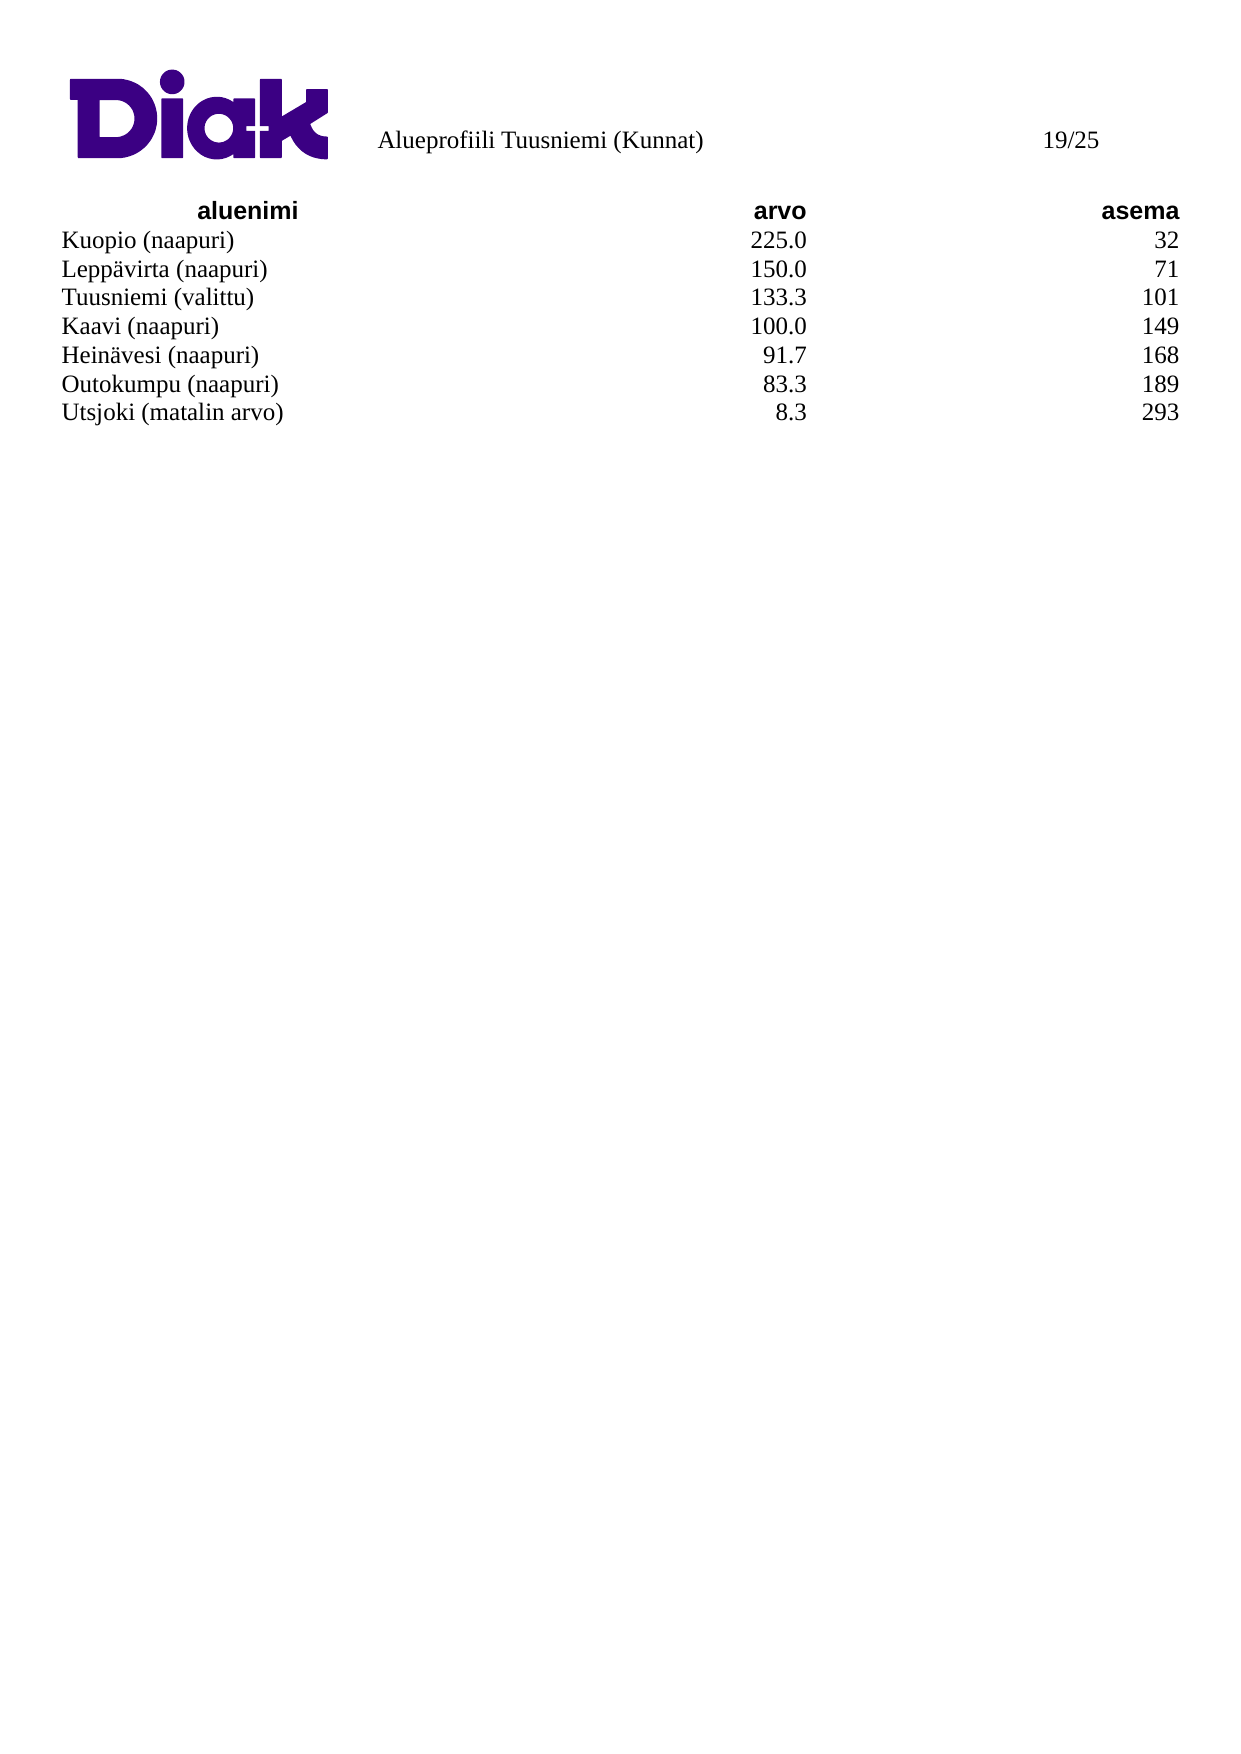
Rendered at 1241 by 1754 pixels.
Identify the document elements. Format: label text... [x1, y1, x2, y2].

table_cell 8.3 [434, 398, 806, 426]
table_header arvo [434, 196, 806, 225]
table_cell 83.3 [434, 369, 806, 397]
table_cell 91.7 [434, 340, 806, 369]
table_cell 149 [806, 311, 1179, 340]
table_cell Kaavi (naapuri) [61, 311, 434, 340]
table_cell 100.0 [434, 311, 806, 340]
table_cell Utsjoki (matalin arvo) [61, 398, 434, 426]
table_cell Heinävesi (naapuri) [61, 340, 434, 369]
table_cell Kuopio (naapuri) [61, 225, 434, 254]
table_cell 133.3 [434, 283, 806, 311]
table_cell 293 [806, 398, 1179, 426]
table_cell 189 [806, 369, 1179, 397]
table_header asema [806, 196, 1179, 225]
table_cell 101 [806, 283, 1179, 311]
table_cell 32 [806, 225, 1179, 254]
table_cell Tuusniemi (valittu) [61, 283, 434, 311]
table_cell Outokumpu (naapuri) [61, 369, 434, 397]
table_cell 225.0 [434, 225, 806, 254]
table_cell 150.0 [434, 254, 806, 282]
table_header aluenimi [61, 196, 434, 225]
table_cell 168 [806, 340, 1179, 369]
table_cell Leppävirta (naapuri) [61, 254, 434, 282]
table_cell 71 [806, 254, 1179, 282]
